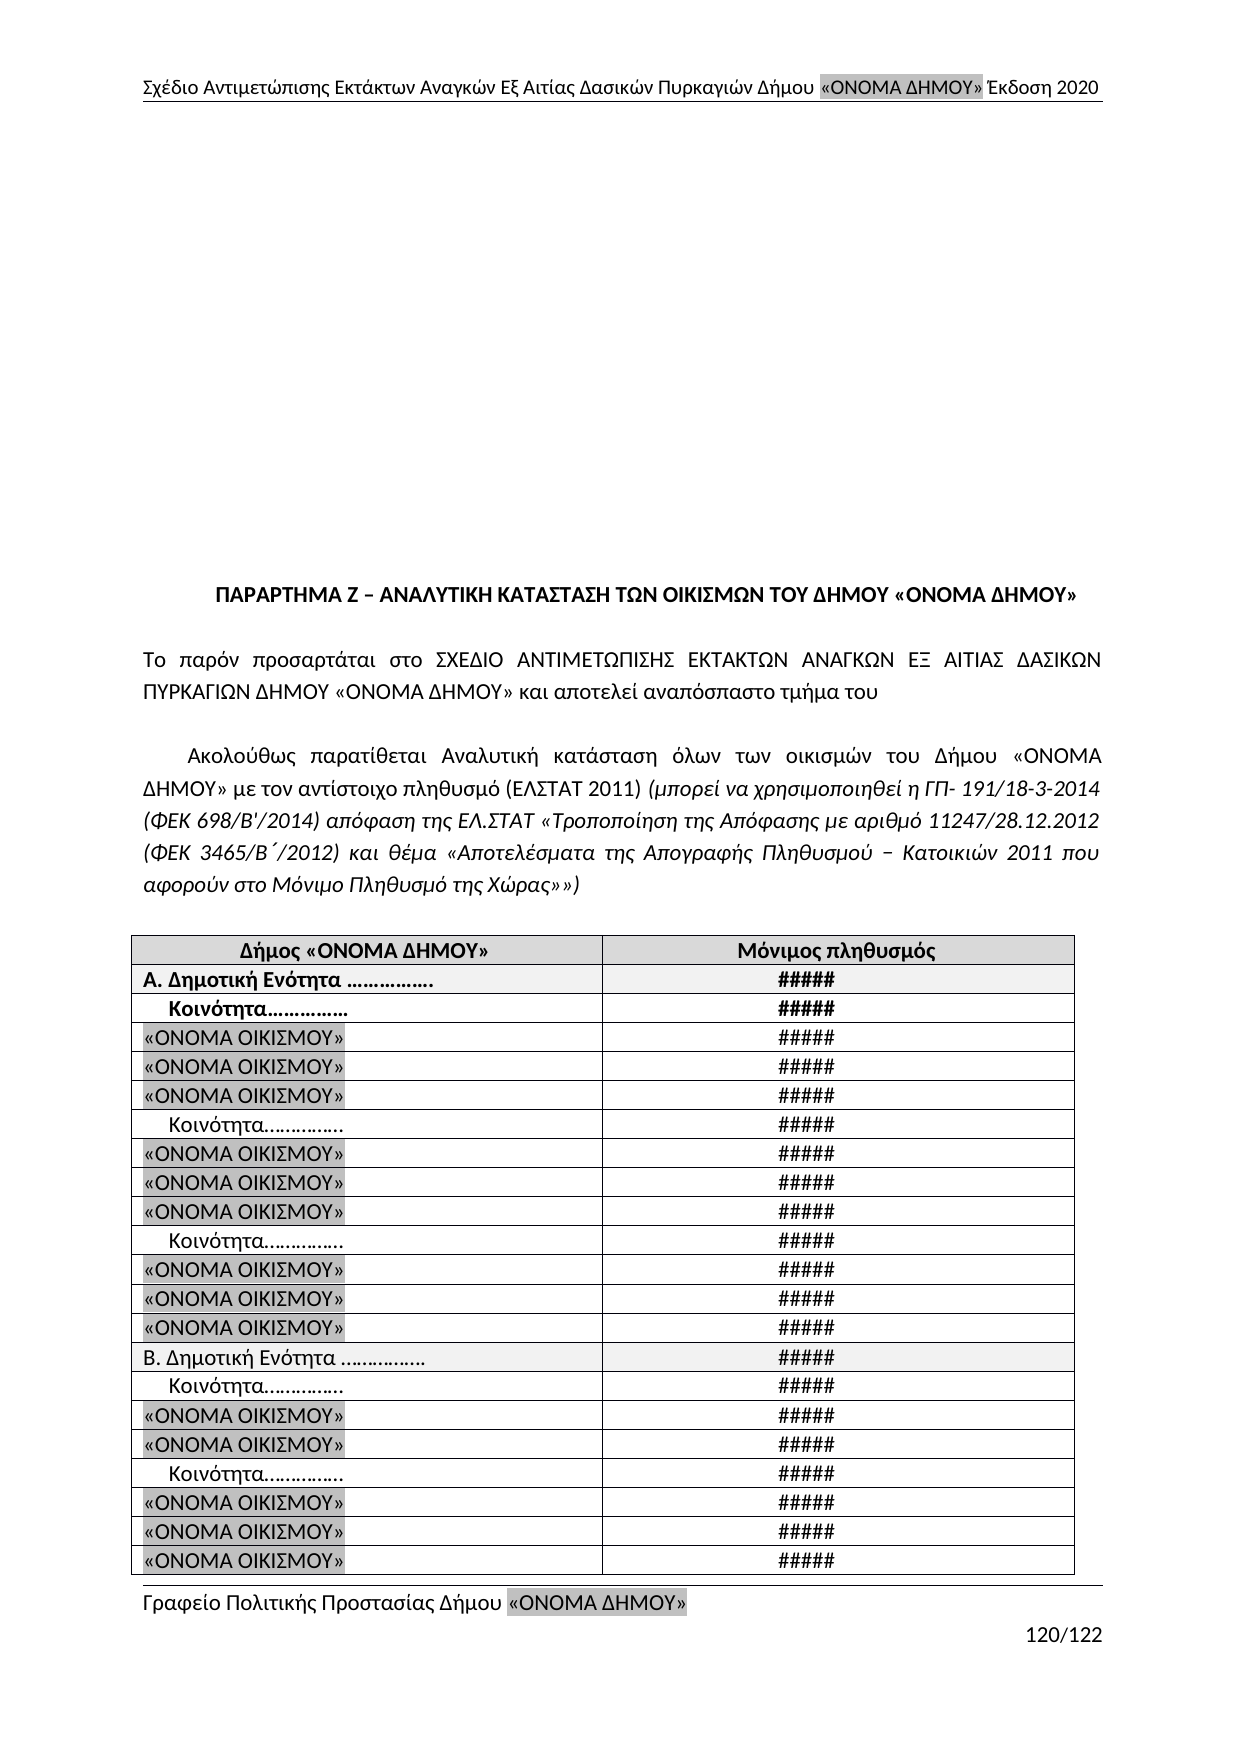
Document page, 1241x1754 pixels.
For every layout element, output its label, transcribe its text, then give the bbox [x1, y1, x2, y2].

table_cell ##### [603, 1459, 1074, 1487]
table_cell «ΟΝΟΜΑ ΟΙΚΙΣΜΟΥ» [132, 1546, 602, 1574]
table_cell «ΟΝΟΜΑ ΟΙΚΙΣΜΟΥ» [132, 1081, 602, 1109]
table_cell ##### [603, 1401, 1074, 1429]
table_cell «ΟΝΟΜΑ ΟΙΚΙΣΜΟΥ» [132, 1139, 602, 1167]
table_header Μόνιμος πληθυσμός [603, 936, 1074, 964]
table_cell «ΟΝΟΜΑ ΟΙΚΙΣΜΟΥ» [132, 1285, 602, 1312]
table_cell «ΟΝΟΜΑ ΟΙΚΙΣΜΟΥ» [132, 1488, 602, 1516]
table_cell ##### [603, 1052, 1074, 1080]
table_cell ##### [603, 1023, 1074, 1051]
table_cell ##### [603, 1139, 1074, 1167]
text Το παρόν προσαρτάται στο ΣΧΕΔΙΟ ΑΝΤΙΜΕΤΩΠΙΣΗΣ ΕΚΤΑΚΤΩΝ ΑΝΑΓΚΩΝ ΕΞ ΑΙΤΙΑΣ ΔΑΣΙΚΩΝ ΠΥΡΚΑΓΙΩΝ ΔΗΜΟΥ «ΟΝΟΜΑ ΔΗΜΟΥ» και αποτελεί αναπόσπαστο τμήμα του [143, 645, 1103, 705]
text Ακολούθως παρατίθεται Αναλυτική κατάσταση όλων των οικισμών του Δήμου «ΟΝΟΜΑ ΔΗΜΟΥ» με τον αντίστοιχο πληθυσμό (ΕΛΣΤΑΤ 2011) (μπορεί να χρησιμοποιηθεί η ΓΠ- 191/18-3-2014 (ΦΕΚ 698/Β'/2014) απόφαση της ΕΛ.ΣΤΑΤ «Τροποποίηση της Απόφασης με αριθμό 11247/28.12.2012 (ΦΕΚ 3465/Β ́/2012) και θέμα «Αποτελέσματα της Απογραφής Πληθυσμού − Κατοικιών 2011 που αφορούν στο Μόνιμο Πληθυσμό της Χώρας»») [143, 742, 1103, 898]
table_cell «ΟΝΟΜΑ ΟΙΚΙΣΜΟΥ» [132, 1052, 602, 1080]
table_cell ##### [603, 1081, 1074, 1109]
table_cell ##### [603, 1488, 1074, 1516]
table_cell Κοινότητα…………… [132, 1372, 602, 1400]
table_cell ##### [603, 1430, 1074, 1458]
table_cell «ΟΝΟΜΑ ΟΙΚΙΣΜΟΥ» [132, 1517, 602, 1545]
table_cell ##### [603, 1197, 1074, 1225]
table_header Δήμος «ΟΝΟΜΑ ΔΗΜΟΥ» [132, 936, 602, 964]
table_cell Α. Δημοτική Ενότητα ……………. [132, 965, 602, 993]
table_cell ##### [603, 965, 1074, 993]
table_cell ##### [603, 1255, 1074, 1283]
table_cell ##### [603, 1517, 1074, 1545]
table_cell «ΟΝΟΜΑ ΟΙΚΙΣΜΟΥ» [132, 1314, 602, 1342]
table_cell Κοινότητα…………… [132, 1110, 602, 1138]
table_cell Κοινότητα…………… [132, 1226, 602, 1254]
table_cell ##### [603, 1546, 1074, 1574]
table_cell «ΟΝΟΜΑ ΟΙΚΙΣΜΟΥ» [132, 1430, 602, 1458]
table_cell ##### [603, 1285, 1074, 1312]
table_cell Κοινότητα…………… [132, 994, 602, 1022]
table_cell Β. Δημοτική Ενότητα ……………. [132, 1343, 602, 1371]
table_cell «ΟΝΟΜΑ ΟΙΚΙΣΜΟΥ» [132, 1401, 602, 1429]
table_cell ##### [603, 1168, 1074, 1196]
table_cell «ΟΝΟΜΑ ΟΙΚΙΣΜΟΥ» [132, 1168, 602, 1196]
table_cell ##### [603, 1372, 1074, 1400]
table_cell «ΟΝΟΜΑ ΟΙΚΙΣΜΟΥ» [132, 1255, 602, 1283]
table_cell «ΟΝΟΜΑ ΟΙΚΙΣΜΟΥ» [132, 1197, 602, 1225]
table_cell Κοινότητα…………… [132, 1459, 602, 1487]
table_cell ##### [603, 1343, 1074, 1371]
table_cell ##### [603, 994, 1074, 1022]
subtitle ΠΑΡΑΡΤΗΜΑ Z – ΑΝΑΛΥΤΙΚΗ ΚΑΤΑΣΤΑΣΗ ΤΩΝ ΟΙΚΙΣΜΩΝ ΤΟΥ ΔΗΜΟΥ «ΟΝΟΜΑ ΔΗΜΟΥ» [187, 581, 1107, 609]
table_cell «ΟΝΟΜΑ ΟΙΚΙΣΜΟΥ» [132, 1023, 602, 1051]
table_cell ##### [603, 1314, 1074, 1342]
table_cell ##### [603, 1226, 1074, 1254]
table_cell ##### [603, 1110, 1074, 1138]
